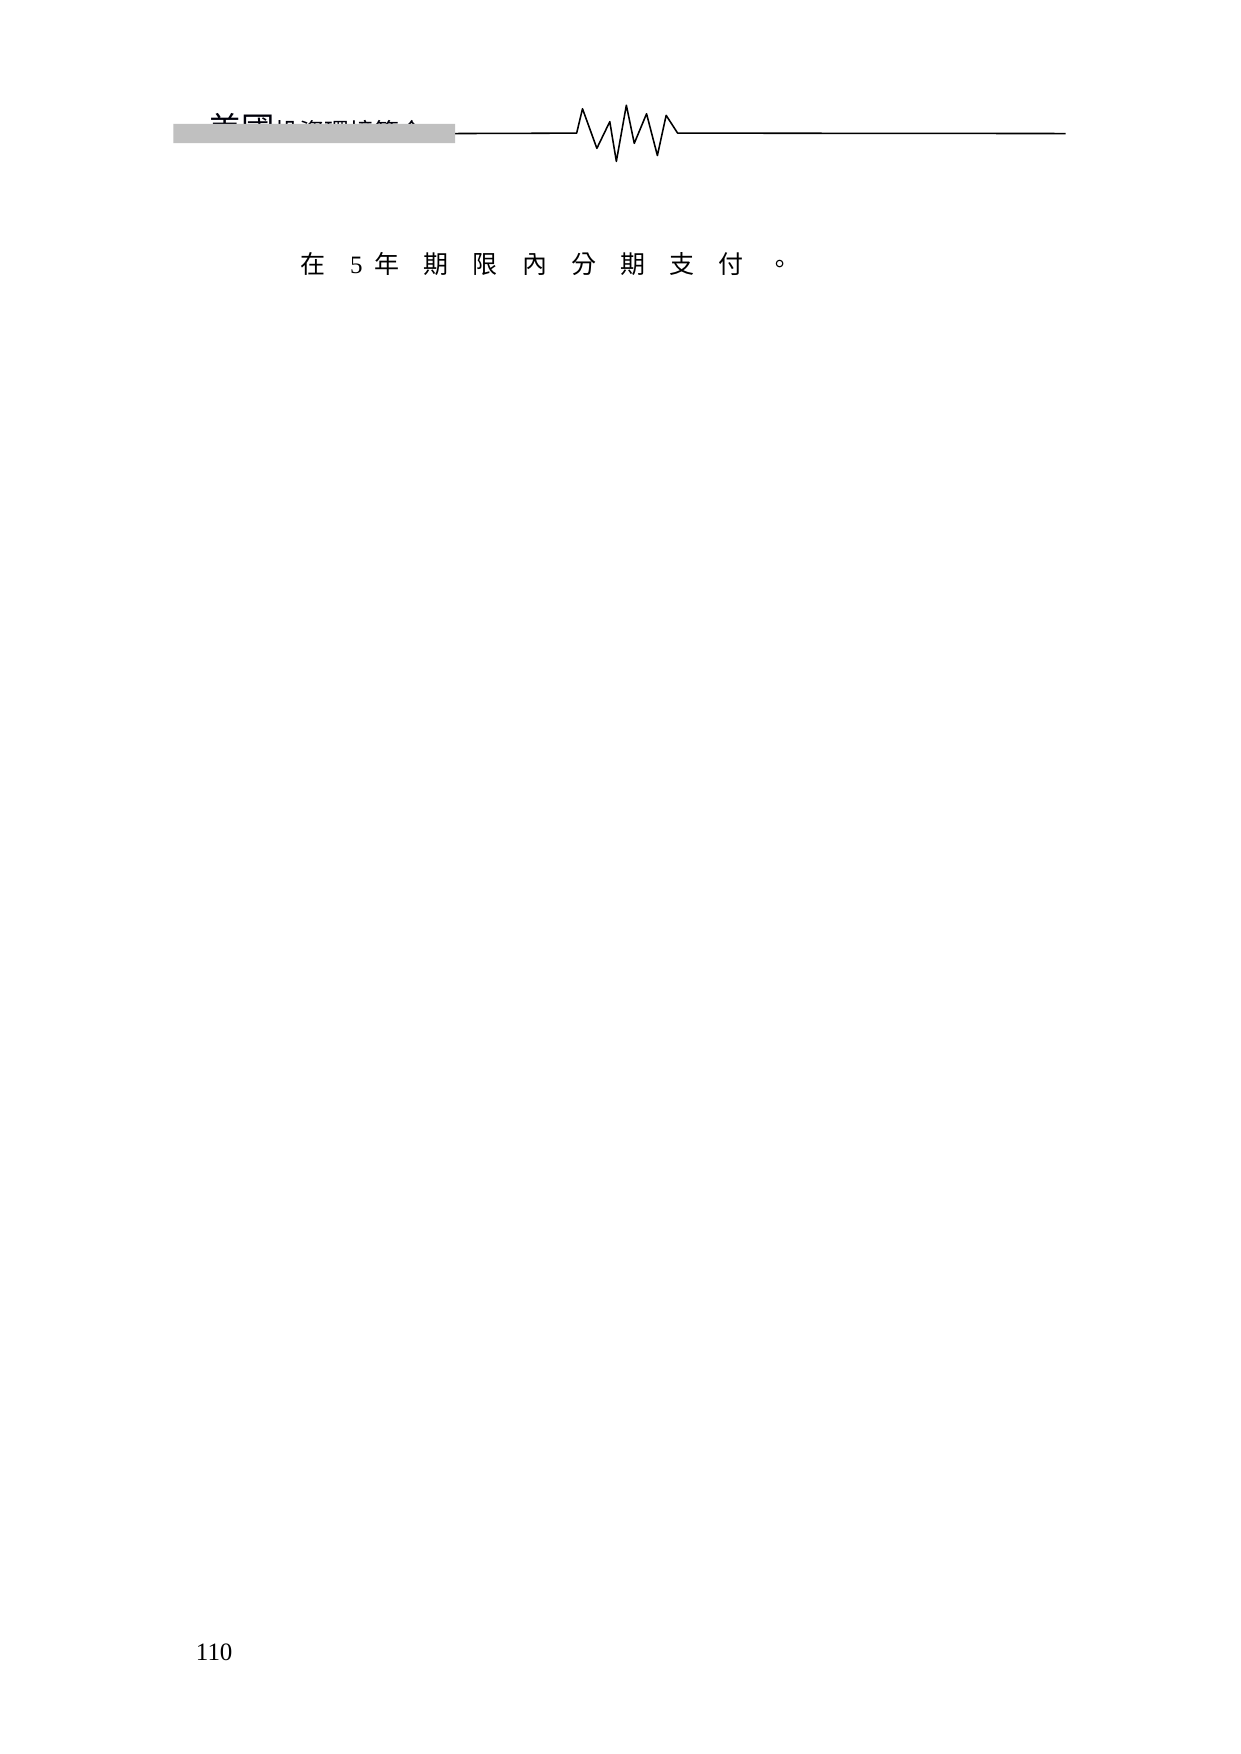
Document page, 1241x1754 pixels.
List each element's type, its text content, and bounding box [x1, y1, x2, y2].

text 在5年期限內分期支付。 [202, 236, 1063, 290]
